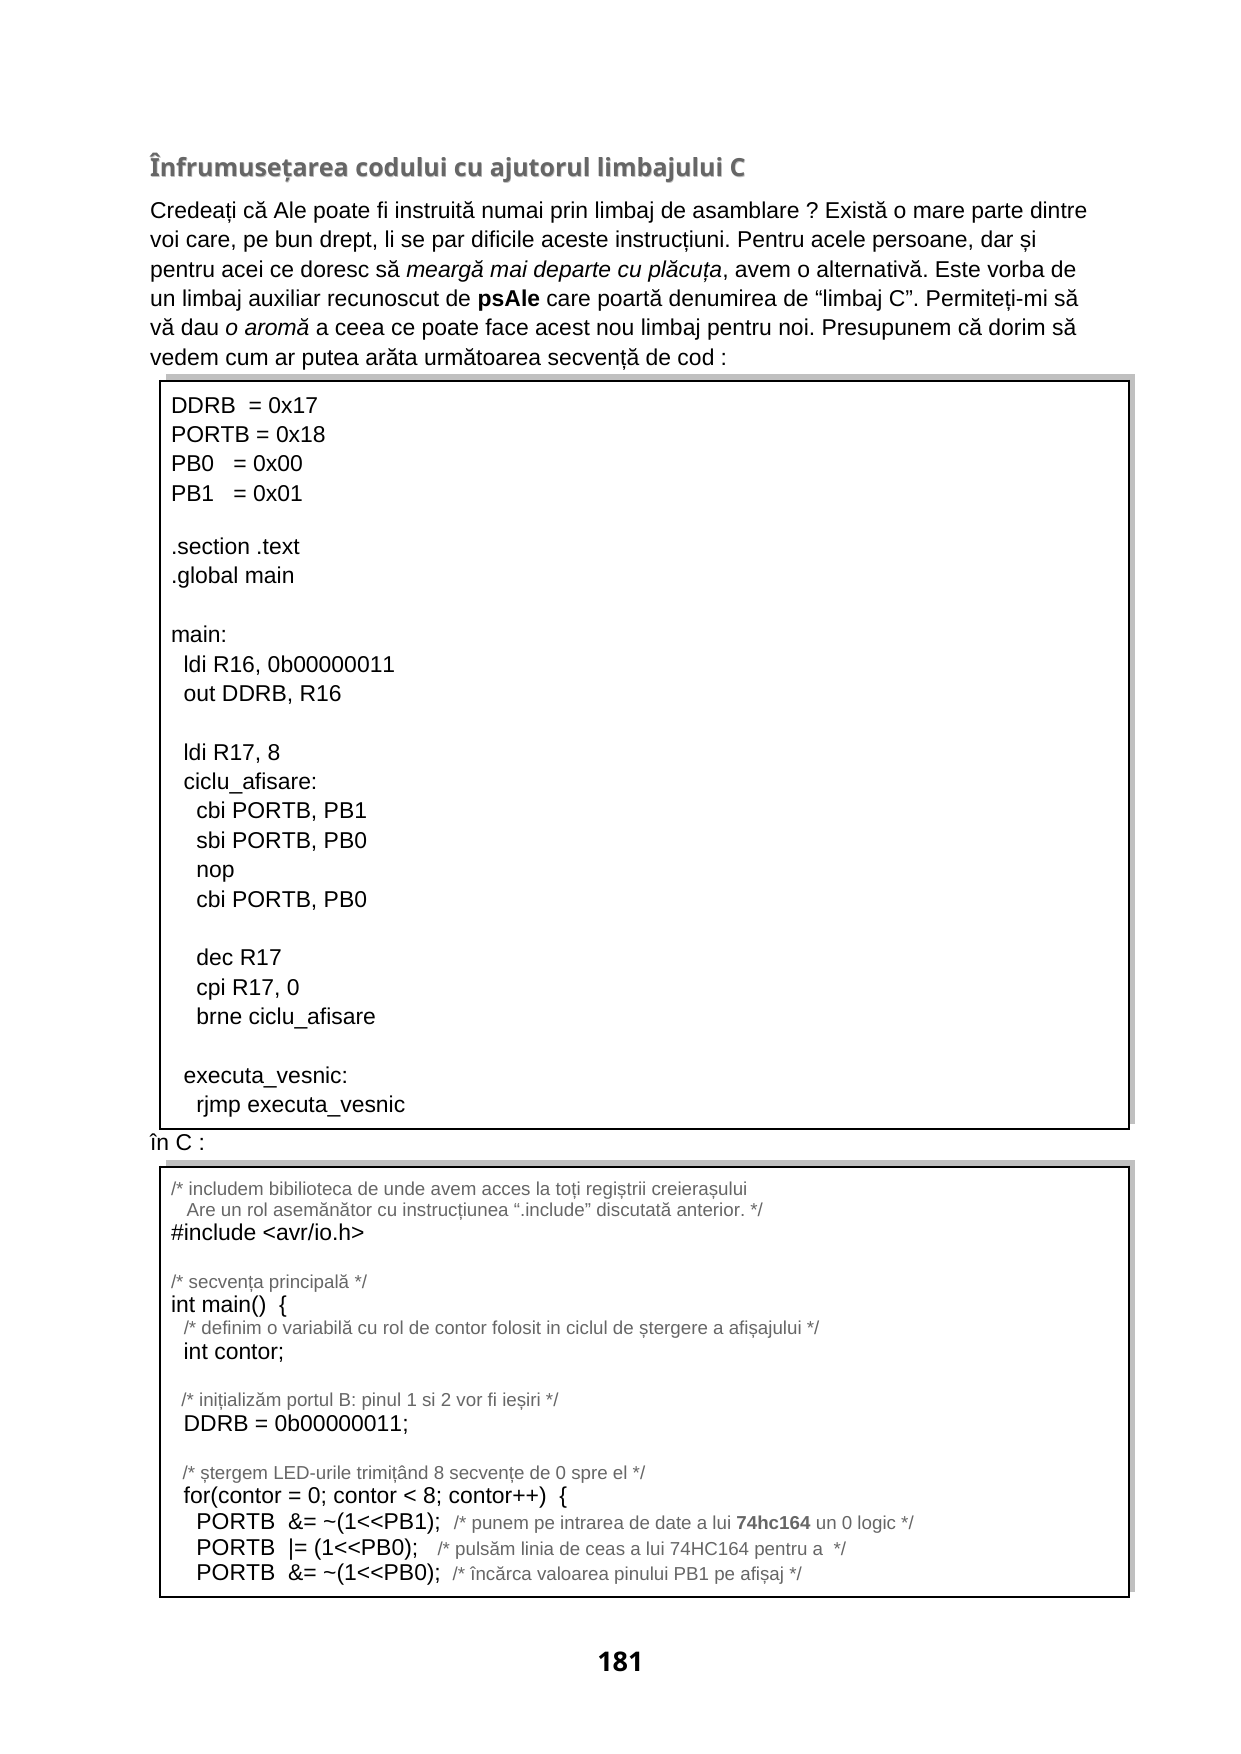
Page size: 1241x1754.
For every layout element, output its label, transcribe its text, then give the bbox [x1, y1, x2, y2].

table_header DDRB = 0x17 PORTB = 0x18 PB0 = 0x00 PB1 = 0x01 .section .text .global main main: ldi R16, 0b00000011 out DDRB, R16 ldi R17, 8 ciclu_afisare: cbi PORTB, PB1 sbi PORTB, PB0 nop cbi PORTB, PB0 dec R17 cpi R17, 0 brne ciclu_afisare executa_vesnic: rjmp executa_vesnic [161, 382, 1128, 1128]
text în C : [150, 1130, 1091, 1156]
text Credeați că Ale poate fi instruită numai prin limbaj de asamblare ? Există o mare parte dintre voi care, pe bun drept, li se par dificile aceste instrucțiuni. Pentru acele persoane, dar și pentru acei ce doresc să meargă mai departe cu plăcuța, avem o alternativă. Este vorba de un limbaj auxiliar recunoscut de psAle care poartă denumirea de “limbaj C”. Permiteți-mi să vă dau o aromă a ceea ce poate face acest nou limbaj pentru noi. Presupunem că dorim să vedem cum ar putea arăta următoarea secvență de cod : [150, 197, 1091, 370]
table_header /* includem bibilioteca de unde avem acces la toți regiștrii creierașului Are un rol asemănător cu instrucțiunea “.include” discutată anterior. */ #include <avr/io.h> /* secvența principală */ int main() { /* definim o variabilă cu rol de contor folosit in ciclul de ștergere a afișajului */ int contor; /* inițializăm portul B: pinul 1 si 2 vor fi ieșiri */ DDRB = 0b00000011; /* ștergem LED-urile trimițând 8 secvențe de 0 spre el */ for(contor = 0; contor < 8; contor++) { PORTB &= ~(1<<PB1); /* punem pe intrarea de date a lui 74hc164 un 0 logic */ PORTB |= (1<<PB0); /* pulsăm linia de ceas a lui 74HC164 pentru a */ PORTB &= ~(1<<PB0); /* încărca valoarea pinului PB1 pe afișaj */ [161, 1168, 1128, 1596]
subtitle Înfrumusețarea codului cu ajutorul limbajului C [150, 150, 1091, 184]
